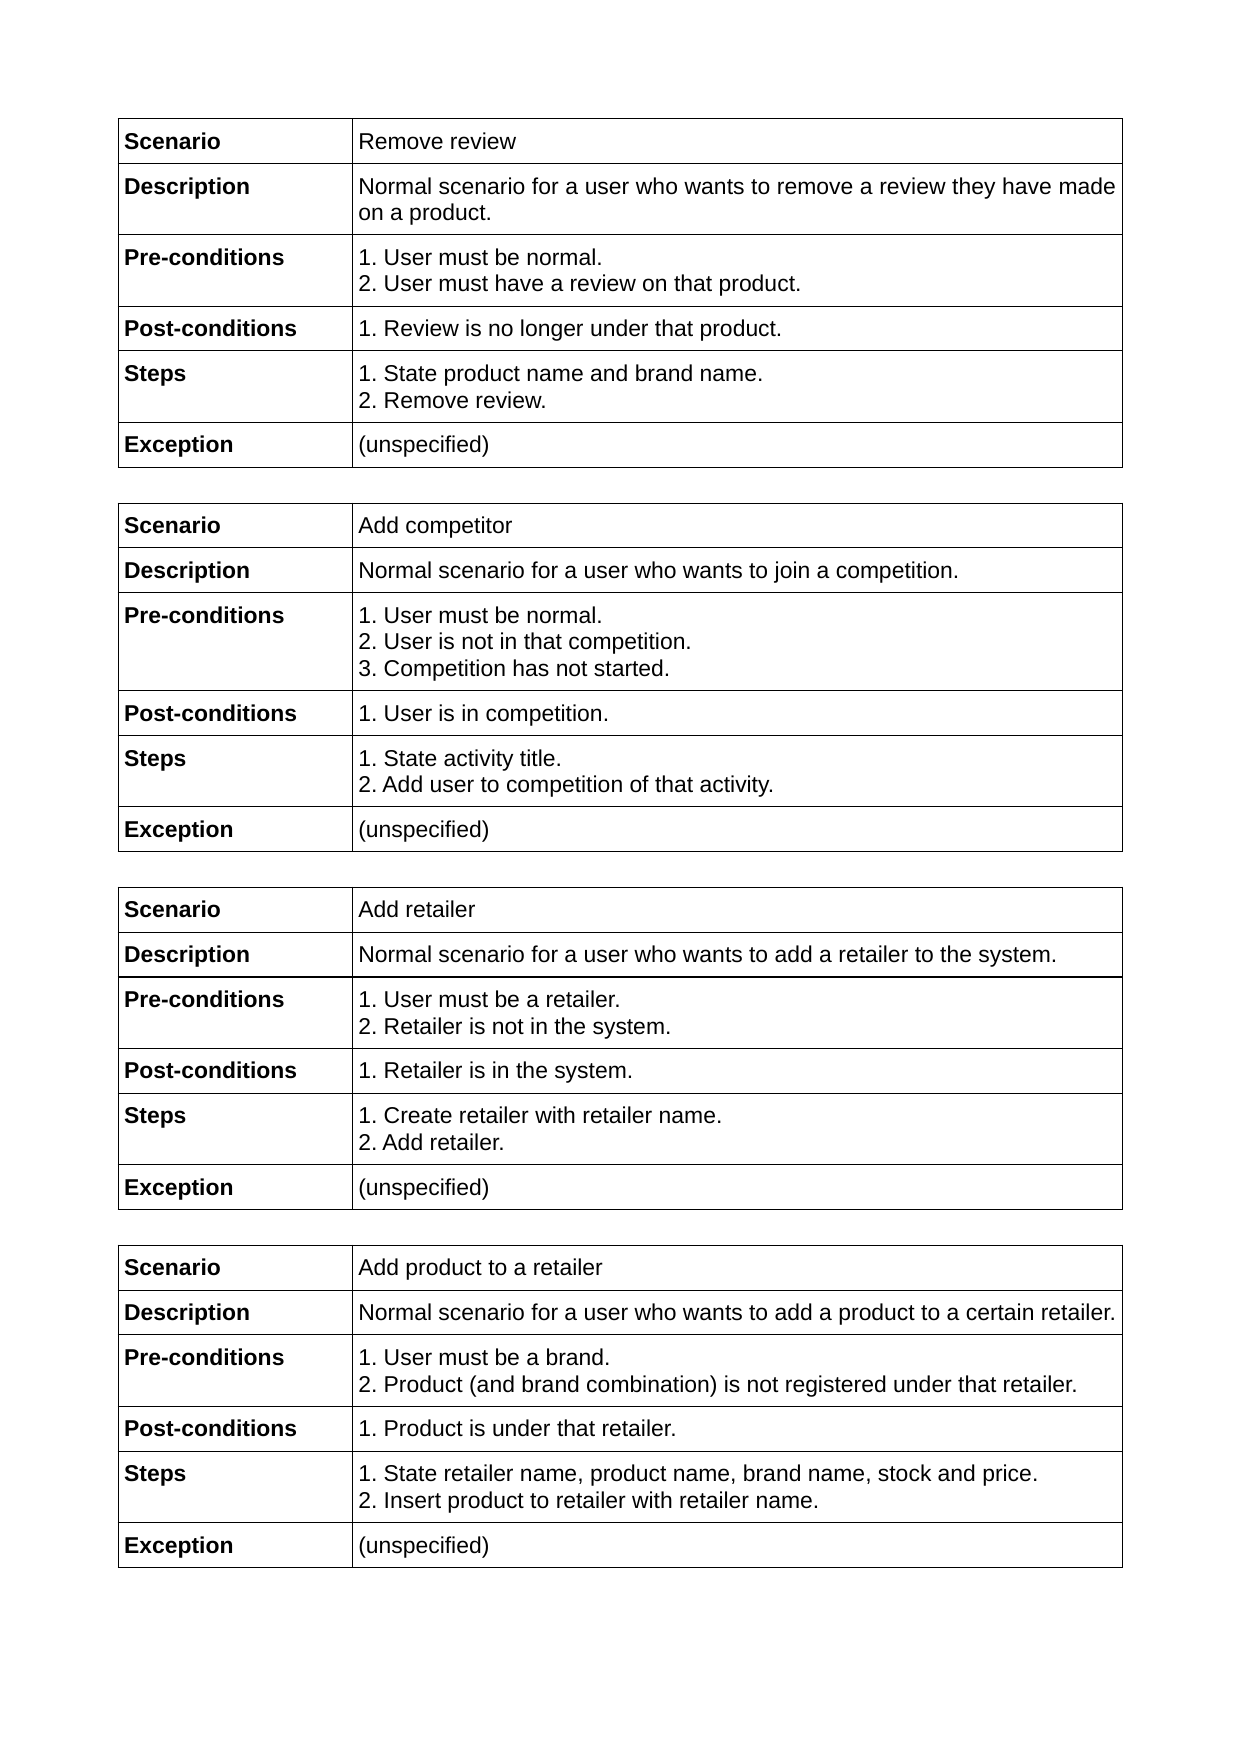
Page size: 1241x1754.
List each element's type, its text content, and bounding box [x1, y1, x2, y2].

table_cell Normal scenario for a user who wants to add a product to a certain retailer. [353, 1291, 1122, 1334]
table_cell Post-conditions [119, 691, 352, 735]
table_cell Exception [119, 807, 352, 851]
table_cell 1. User must be a brand. 2. Product (and brand combination) is not registered under that retailer. [353, 1335, 1122, 1406]
table_header Scenario [119, 119, 352, 163]
table_cell 1. User must be a retailer. 2. Retailer is not in the system. [353, 978, 1122, 1048]
table_header Add product to a retailer [353, 1246, 1122, 1289]
table_header Scenario [119, 1246, 352, 1289]
table_cell Post-conditions [119, 1049, 352, 1093]
table_cell Normal scenario for a user who wants to add a retailer to the system. [353, 933, 1122, 976]
table_cell (unspecified) [353, 1523, 1122, 1567]
table_cell (unspecified) [353, 1165, 1122, 1209]
table_cell Post-conditions [119, 307, 352, 350]
table_cell Exception [119, 1165, 352, 1209]
table_cell 1. Create retailer with retailer name. 2. Add retailer. [353, 1094, 1122, 1164]
table_cell Normal scenario for a user who wants to join a competition. [353, 548, 1122, 592]
table_cell Normal scenario for a user who wants to remove a review they have made on a product. [353, 164, 1122, 234]
table_cell Pre-conditions [119, 593, 352, 690]
table_cell Exception [119, 1523, 352, 1567]
table_cell 1. State activity title. 2. Add user to competition of that activity. [353, 736, 1122, 806]
table_header Scenario [119, 888, 352, 932]
table_header Scenario [119, 504, 352, 547]
table_cell (unspecified) [353, 807, 1122, 851]
table_cell 1. User must be normal. 2. User must have a review on that product. [353, 235, 1122, 306]
table_cell Post-conditions [119, 1407, 352, 1451]
table_cell Pre-conditions [119, 235, 352, 306]
table_cell 1. State product name and brand name. 2. Remove review. [353, 351, 1122, 422]
table_header Add retailer [353, 888, 1122, 932]
table_cell Description [119, 164, 352, 234]
table_cell 1. User must be normal. 2. User is not in that competition. 3. Competition has not started. [353, 593, 1122, 690]
table_header Add competitor [353, 504, 1122, 547]
table_cell Description [119, 1291, 352, 1334]
table_cell Steps [119, 351, 352, 422]
table_cell 1. Retailer is in the system. [353, 1049, 1122, 1093]
table_header Remove review [353, 119, 1122, 163]
table_cell 1. Review is no longer under that product. [353, 307, 1122, 350]
table_cell 1. Product is under that retailer. [353, 1407, 1122, 1451]
table_cell 1. User is in competition. [353, 691, 1122, 735]
table_cell Exception [119, 423, 352, 467]
table_cell Pre-conditions [119, 1335, 352, 1406]
table_cell Steps [119, 1452, 352, 1522]
table_cell Description [119, 933, 352, 976]
table_cell Steps [119, 736, 352, 806]
table_cell (unspecified) [353, 423, 1122, 467]
table_cell Steps [119, 1094, 352, 1164]
table_cell 1. State retailer name, product name, brand name, stock and price. 2. Insert product to retailer with retailer name. [353, 1452, 1122, 1522]
table_cell Description [119, 548, 352, 592]
table_cell Pre-conditions [119, 978, 352, 1048]
